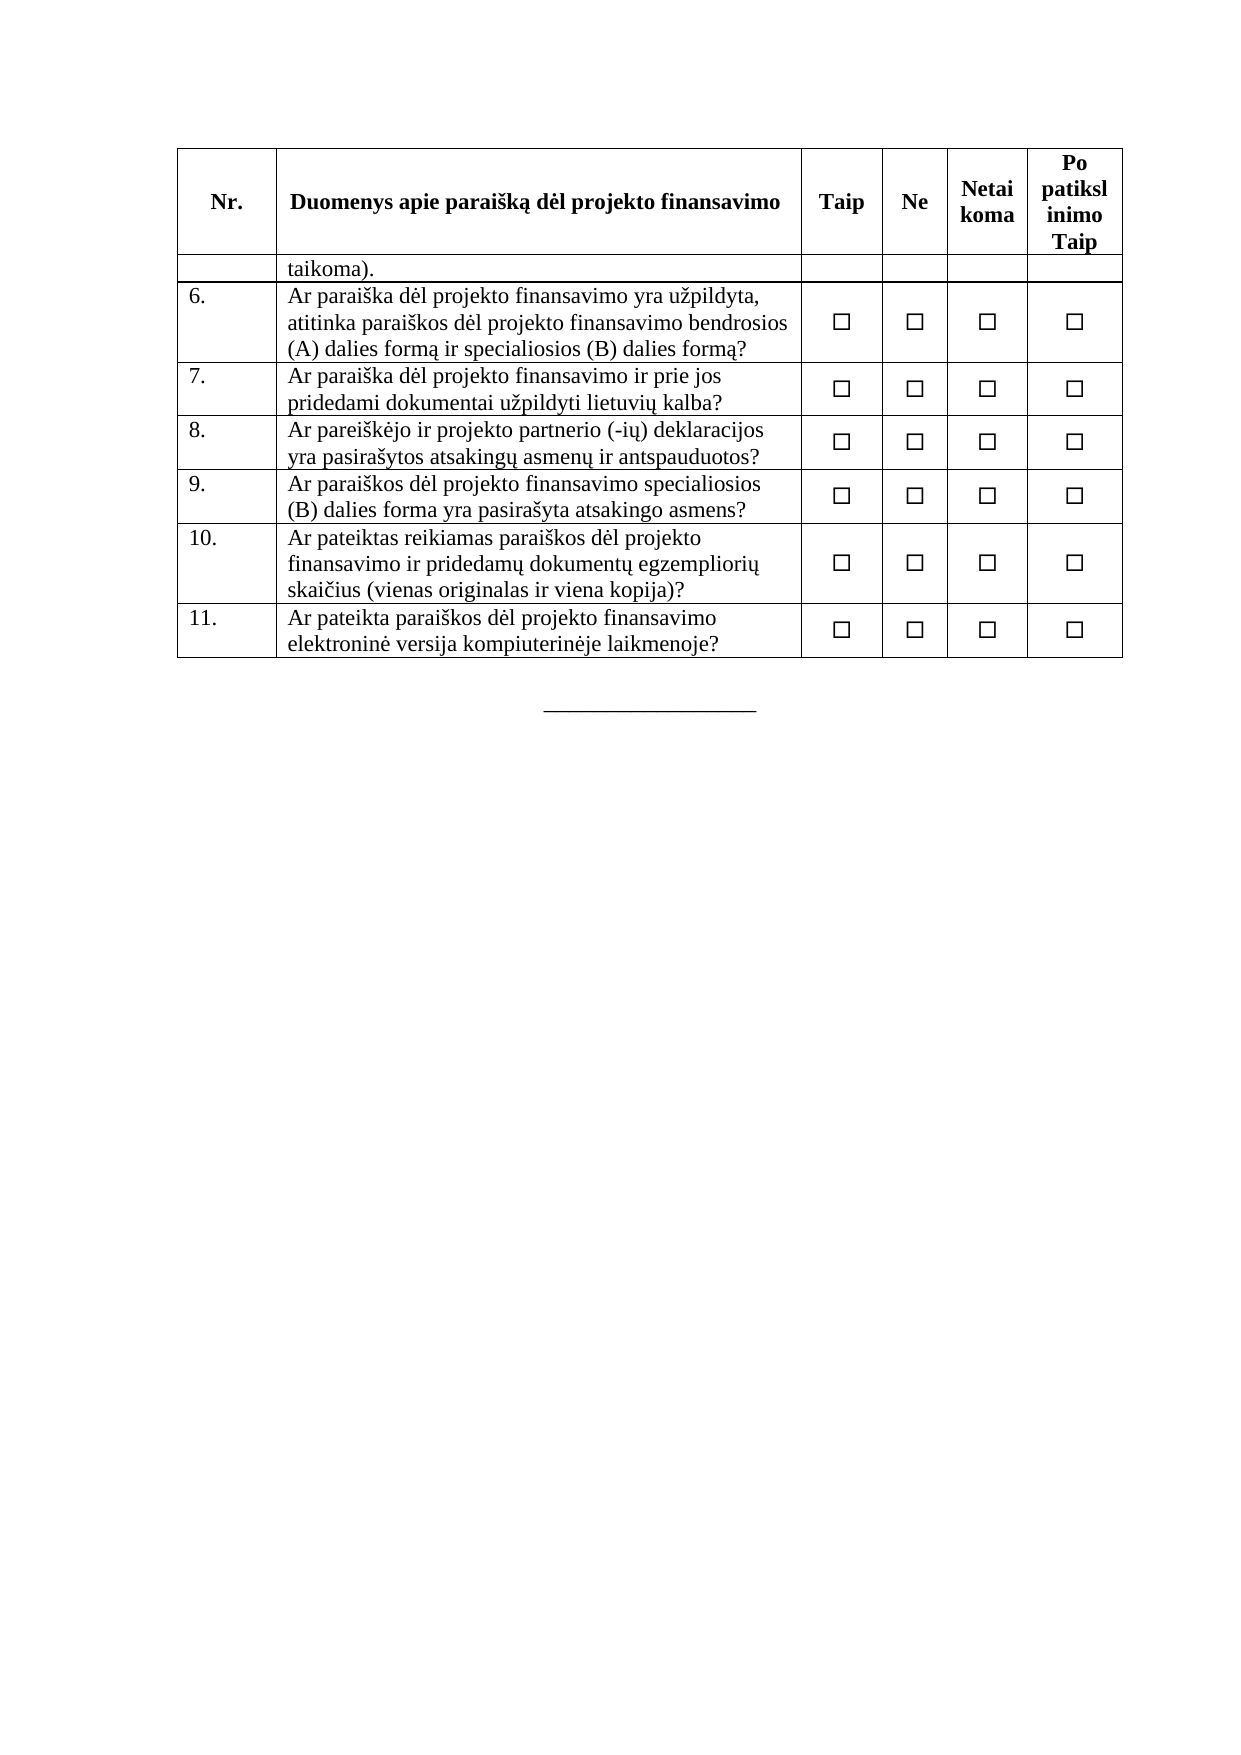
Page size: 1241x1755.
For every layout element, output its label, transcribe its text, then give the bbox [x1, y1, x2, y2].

text _________________ [177, 686, 1122, 715]
table_header Taip [802, 149, 882, 254]
table_cell 6. [178, 283, 276, 362]
table_cell [] [883, 255, 947, 281]
table_cell Ar paraiška dėl projekto finansavimo yra užpildyta, atitinka paraiškos dėl projekto finansavimo bendrosios (A) dalies formą ir specialiosios (B) dalies formą? [277, 283, 801, 362]
table_cell [] [948, 416, 1027, 469]
table_cell [] [802, 283, 882, 362]
table_cell [] [883, 416, 947, 469]
table_cell Ar paraiška dėl projekto finansavimo ir prie jos pridedami dokumentai užpildyti lietuvių kalba? [277, 363, 801, 415]
table_cell [] [1028, 470, 1122, 523]
table_cell 9. [178, 470, 276, 523]
table_cell [] [1028, 604, 1122, 657]
table_cell [] [802, 524, 882, 603]
table_cell [] [948, 363, 1027, 415]
table_cell [] [948, 604, 1027, 657]
table_cell [] [802, 604, 882, 657]
table_cell [] [802, 363, 882, 415]
table_cell [] [948, 255, 1027, 281]
table_cell [] [1028, 416, 1122, 469]
table_cell 7. [178, 363, 276, 415]
table_cell [] [1028, 283, 1122, 362]
table_cell [] [802, 255, 882, 281]
table_cell Ar paraiškos dėl projekto finansavimo specialiosios (B) dalies forma yra pasirašyta atsakingo asmens? [277, 470, 801, 523]
table_cell Ar pareiškėjo ir projekto partnerio (-ių) deklaracijos yra pasirašytos atsakingų asmenų ir antspauduotos? [277, 416, 801, 469]
table_header Netaikoma [948, 149, 1027, 254]
table_cell Ar pateiktas reikiamas paraiškos dėl projekto finansavimo ir pridedamų dokumentų egzempliorių skaičius (vienas originalas ir viena kopija)? [277, 524, 801, 603]
table_header Po patikslinimo Taip [1028, 149, 1122, 254]
table_cell 8. [178, 416, 276, 469]
table_header Duomenys apie paraišką dėl projekto finansavimo [277, 149, 801, 254]
table_cell 11. [178, 604, 276, 657]
table_cell [] [1028, 524, 1122, 603]
table_cell 10. [178, 524, 276, 603]
table_cell [] [1028, 255, 1122, 281]
table_cell [] [1028, 363, 1122, 415]
table_cell Ar pateikta paraiškos dėl projekto finansavimo elektroninė versija kompiuterinėje laikmenoje? [277, 604, 801, 657]
table_cell [] [948, 524, 1027, 603]
table_cell [] [883, 470, 947, 523]
table_header Nr. [178, 149, 276, 254]
table_cell [178, 255, 276, 281]
table_cell [] [883, 363, 947, 415]
table_cell [] [802, 416, 882, 469]
table_cell [] [802, 470, 882, 523]
table_cell [] [883, 604, 947, 657]
table_cell [] [948, 283, 1027, 362]
table_cell [] [948, 470, 1027, 523]
table_header Ne [883, 149, 947, 254]
table_cell [] [883, 283, 947, 362]
table_cell [] [883, 524, 947, 603]
table_cell taikoma). [277, 255, 801, 281]
